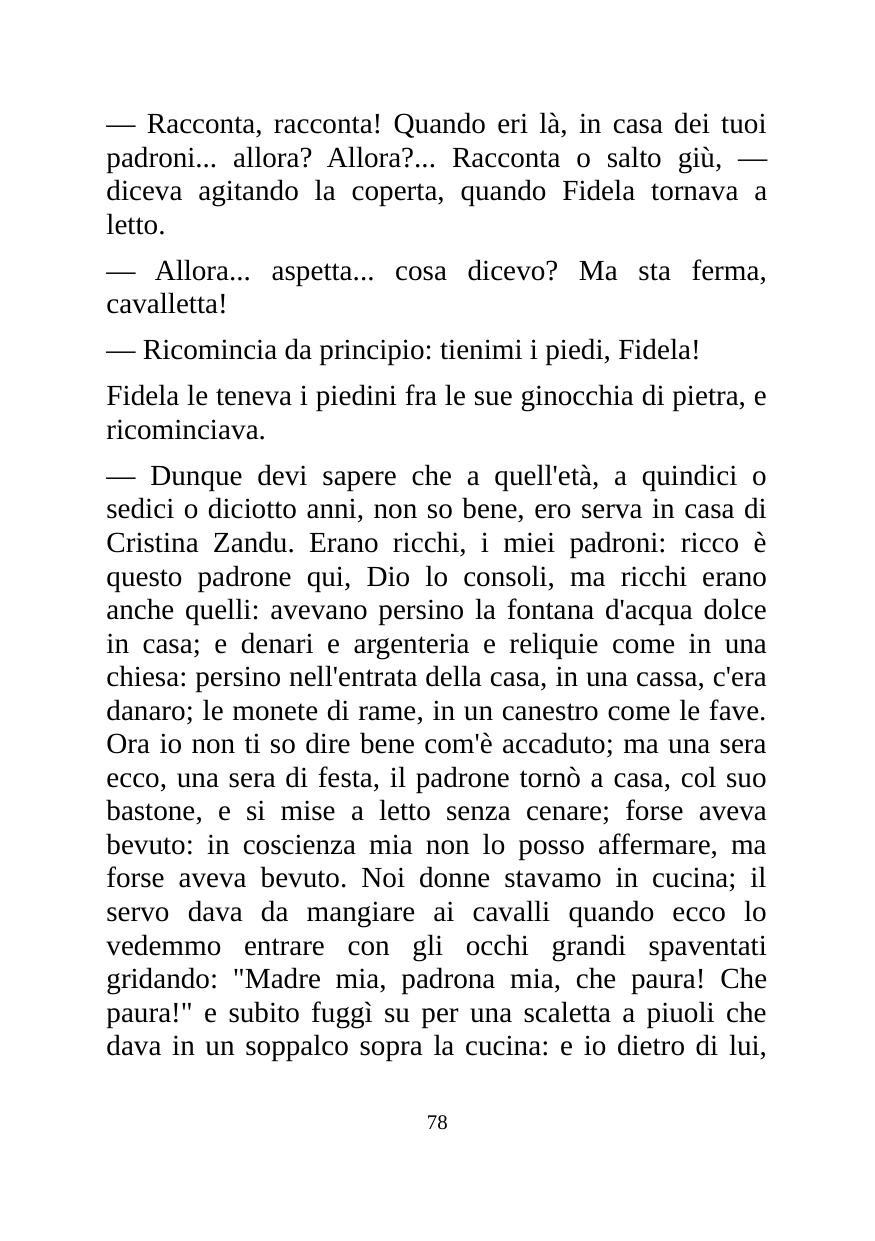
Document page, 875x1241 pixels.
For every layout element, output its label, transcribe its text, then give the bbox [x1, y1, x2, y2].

text — Ricomincia da principio: tienimi i piedi, Fidela! [106, 332, 768, 366]
text — Dunque devi sapere che a quell'età, a quindici o sedici o diciotto anni, non so bene, ero serva in casa di Cristina Zandu. Erano ricchi, i miei padroni: ricco è questo padrone qui, Dio lo consoli, ma ricchi erano anche quelli: avevano persino la fontana d'acqua dolce in casa; e denari e argenteria e reliquie come in una chiesa: persino nell'entrata della casa, in una cassa, c'era danaro; le monete di rame, in un canestro come le fave. Ora io non ti so dire bene com'è accaduto; ma una sera ecco, una sera di festa, il padrone tornò a casa, col suo bastone, e si mise a letto senza cenare; forse aveva bevuto: in coscienza mia non lo posso affermare, ma forse aveva bevuto. Noi donne stavamo in cucina; il servo dava da mangiare ai cavalli quando ecco lo vedemmo entrare con gli occhi grandi spaventati gridando: "Madre mia, padrona mia, che paura! Che paura!" e subito fuggì su per una scaletta a piuoli che dava in un soppalco sopra la cucina: e io dietro di lui, [106, 458, 768, 1062]
text — Allora... aspetta... cosa dicevo? Ma sta ferma, cavalletta! [106, 253, 768, 320]
text Fidela le teneva i piedini fra le sue ginocchia di pietra, e ricominciava. [106, 378, 768, 446]
text — Racconta, racconta! Quando eri là, in casa dei tuoi padroni... allora? Allora?... Racconta o salto giù, — diceva agitando la coperta, quando Fidela tornava a letto. [106, 106, 768, 240]
